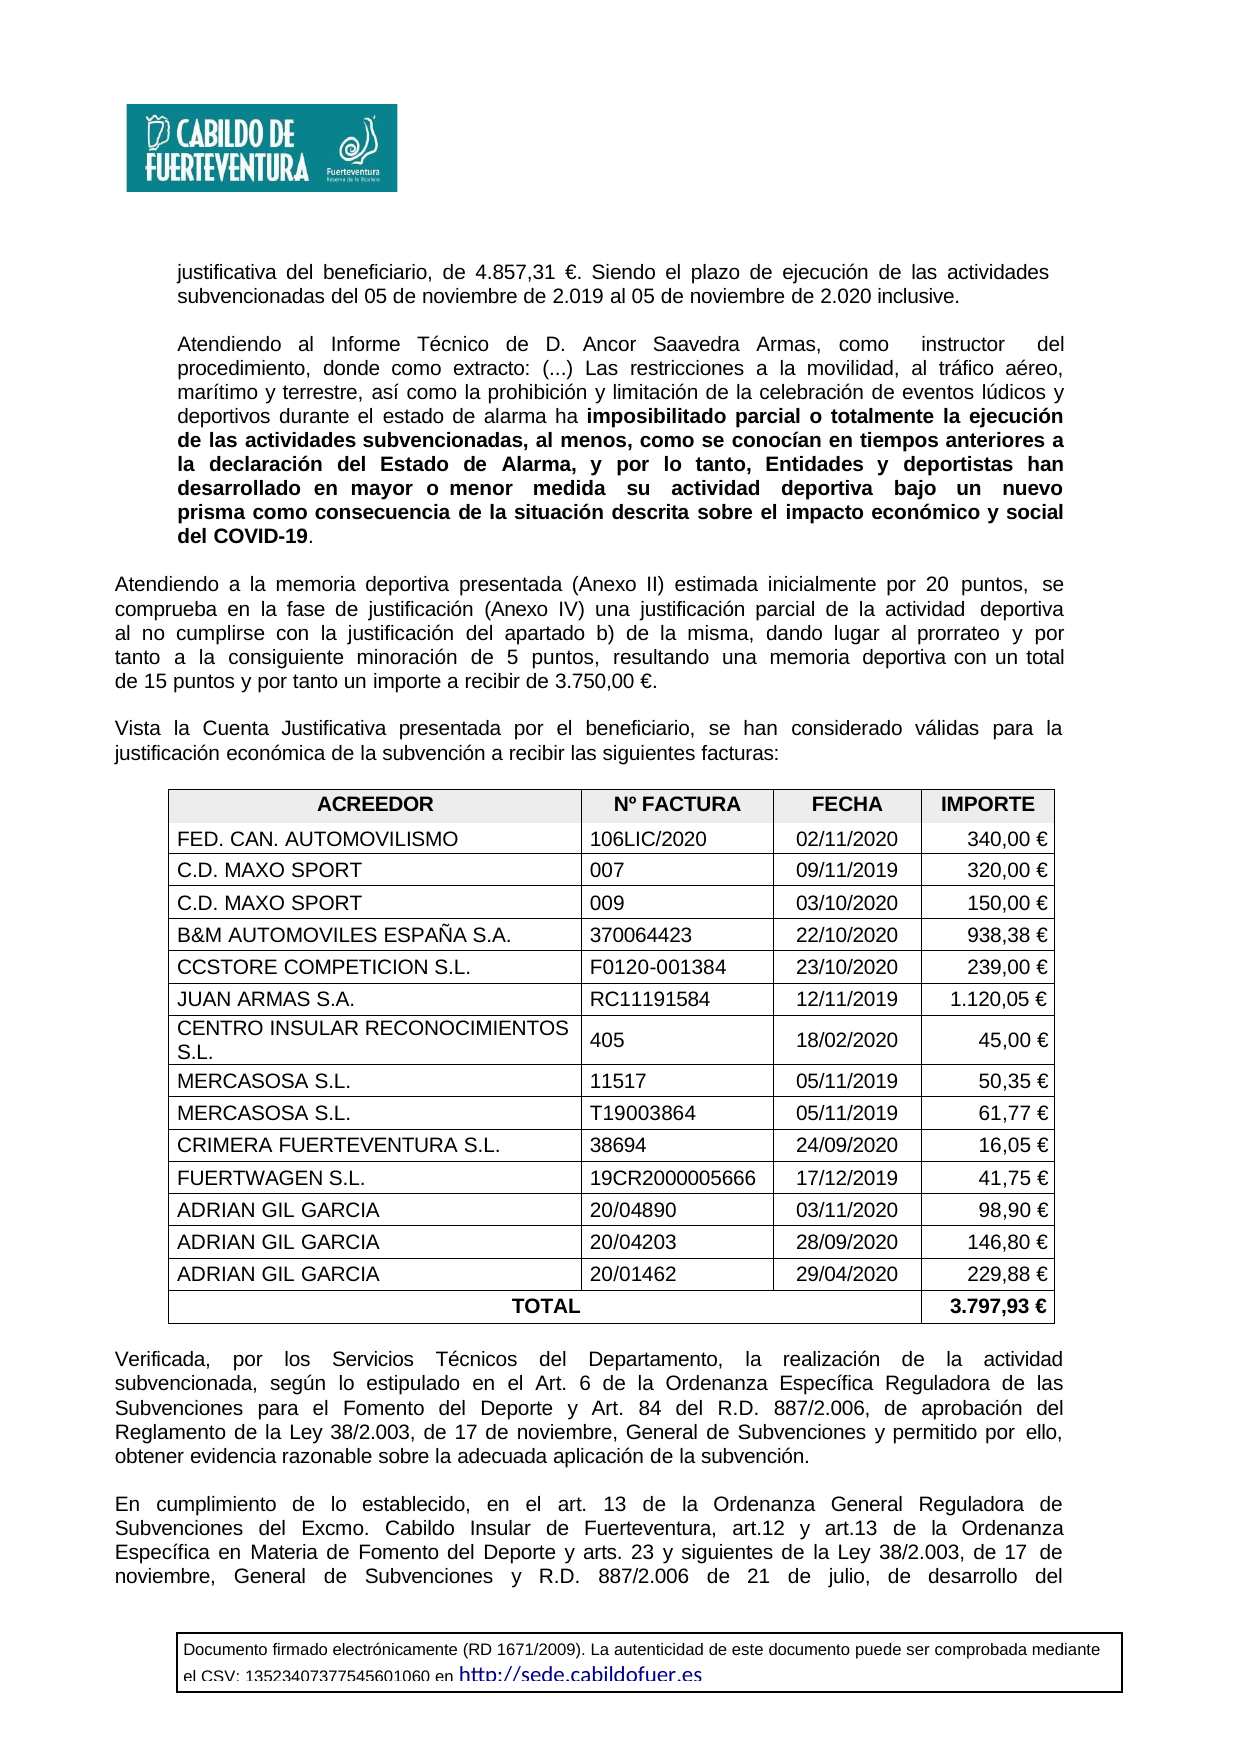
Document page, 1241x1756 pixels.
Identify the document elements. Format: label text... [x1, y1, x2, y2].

table_cell 150,00 € [922, 886, 1054, 917]
table_cell JUAN ARMAS S.A. [169, 984, 581, 1015]
table_cell 12/11/2019 [774, 984, 921, 1015]
table_cell TOTAL [169, 1291, 921, 1323]
table_cell 106LIC/2020 [582, 823, 773, 853]
table_cell 370064423 [582, 919, 773, 950]
table_cell ADRIAN GIL GARCIA [169, 1259, 581, 1290]
text En cumplimiento de lo establecido, en el art. 13 de la Ordenanza General Reguladora de Subvenciones del Excmo. Cabildo Insular de Fuerteventura, art.12 y art.13 de la Ordenanza Específica en Materia de Fomento del Deporte y arts. 23 y siguientes de la Ley 38/2.003, de 17 de noviembre, General de Subvenciones y R.D. 887/2.006 de 21 de julio, de desarrollo del [114, 1492, 1064, 1588]
table_cell 1.120,05 € [922, 984, 1054, 1015]
table_cell F0120-001384 [582, 951, 773, 983]
table_cell 50,35 € [922, 1065, 1054, 1096]
table_cell 98,90 € [922, 1194, 1054, 1225]
table_cell FUERTWAGEN S.L. [169, 1162, 581, 1193]
table_cell 938,38 € [922, 919, 1054, 950]
table_cell 17/12/2019 [774, 1162, 921, 1193]
table_cell 340,00 € [922, 823, 1054, 853]
table_cell B&M AUTOMOVILES ESPAÑA S.A. [169, 919, 581, 950]
table_cell CRIMERA FUERTEVENTURA S.L. [169, 1130, 581, 1161]
table_cell 09/11/2019 [774, 854, 921, 885]
table_cell 007 [582, 854, 773, 885]
table_cell 320,00 € [922, 854, 1054, 885]
table_cell 24/09/2020 [774, 1130, 921, 1161]
table_cell FED. CAN. AUTOMOVILISMO [169, 823, 581, 853]
table_cell MERCASOSA S.L. [169, 1097, 581, 1128]
text Verificada, por los Servicios Técnicos del Departamento, la realización de la actividad subvencionada, según lo estipulado en el Art. 6 de la Ordenanza Específica Reguladora de las Subvenciones para el Fomento del Deporte y Art. 84 del R.D. 887/2.006, de aprobación del Reglamento de la Ley 38/2.003, de 17 de noviembre, General de Subvenciones y permitido por ello, obtener evidencia razonable sobre la adecuada aplicación de la subvención. [114, 1347, 1064, 1468]
table_header IMPORTE [922, 790, 1054, 819]
table_cell C.D. MAXO SPORT [169, 854, 581, 885]
table_cell MERCASOSA S.L. [169, 1065, 581, 1096]
table_header Nº FACTURA [582, 790, 773, 819]
table_cell ADRIAN GIL GARCIA [169, 1226, 581, 1258]
table_cell 03/11/2020 [774, 1194, 921, 1225]
table_cell T19003864 [582, 1097, 773, 1128]
table_cell 28/09/2020 [774, 1226, 921, 1258]
table_cell 18/02/2020 [774, 1016, 921, 1064]
text justificativa del beneficiario, de 4.857,31 €. Siendo el plazo de ejecución de las actividades [177, 260, 1136, 284]
table_cell 20/04890 [582, 1194, 773, 1225]
table_cell 20/04203 [582, 1226, 773, 1258]
text Atendiendo al Informe Técnico de D. Ancor Saavedra Armas, como instructor del procedimiento, donde como extracto: (...) Las restricciones a la movilidad, al tráfico aéreo, marítimo y terrestre, así como la prohibición y limitación de la celebración de eventos lúdicos y deportivos durante el estado de alarma ha imposibilitado parcial o totalmente la ejecución de las actividades subvencionadas, al menos, como se conocían en tiempos anteriores a la declaración del Estado de Alarma, y por lo tanto, Entidades y deportistas han desarrollado en mayor o menor medida su actividad deportiva bajo un nuevo prisma como consecuencia de la situación descrita sobre el impacto económico y social del COVID-19. [177, 332, 1064, 547]
text Vista la Cuenta Justificativa presentada por el beneficiario, se han considerado válidas para la justificación económica de la subvención a recibir las siguientes facturas: [114, 716, 1063, 764]
table_cell 19CR2000005666 [582, 1162, 773, 1193]
table_header ACREEDOR [169, 790, 581, 819]
table_header FECHA [774, 790, 921, 819]
table_cell 11517 [582, 1065, 773, 1096]
table_cell 146,80 € [922, 1226, 1054, 1258]
table_cell 29/04/2020 [774, 1259, 921, 1290]
table_cell 05/11/2019 [774, 1097, 921, 1128]
table_cell 38694 [582, 1130, 773, 1161]
table_cell 229,88 € [922, 1259, 1054, 1290]
text Atendiendo a la memoria deportiva presentada (Anexo II) estimada inicialmente por 20 puntos, se comprueba en la fase de justificación (Anexo IV) una justificación parcial de la actividad deportiva al no cumplirse con la justificación del apartado b) de la misma, dando lugar al prorrateo y por tanto a la consiguiente minoración de 5 puntos, resultando una memoria deportiva con un total de 15 puntos y por tanto un importe a recibir de 3.750,00 €. [114, 572, 1065, 693]
table_cell C.D. MAXO SPORT [169, 886, 581, 917]
table_cell 05/11/2019 [774, 1065, 921, 1096]
table_cell 20/01462 [582, 1259, 773, 1290]
table_cell 23/10/2020 [774, 951, 921, 983]
table_cell 239,00 € [922, 951, 1054, 983]
table_cell 009 [582, 886, 773, 917]
table_cell 45,00 € [922, 1016, 1054, 1064]
table_cell 41,75 € [922, 1162, 1054, 1193]
table_cell 16,05 € [922, 1130, 1054, 1161]
table_cell CENTRO INSULAR RECONOCIMIENTOS S.L. [169, 1016, 581, 1064]
table_cell 22/10/2020 [774, 919, 921, 950]
table_cell 61,77 € [922, 1097, 1054, 1128]
table_cell 02/11/2020 [774, 823, 921, 853]
table_cell 03/10/2020 [774, 886, 921, 917]
table_cell 3.797,93 € [922, 1291, 1054, 1323]
table_cell RC11191584 [582, 984, 773, 1015]
table_cell ADRIAN GIL GARCIA [169, 1194, 581, 1225]
table_cell CCSTORE COMPETICION S.L. [169, 951, 581, 983]
table_cell 405 [582, 1016, 773, 1064]
text subvencionadas del 05 de noviembre de 2.019 al 05 de noviembre de 2.020 inclusive. [177, 284, 1136, 308]
